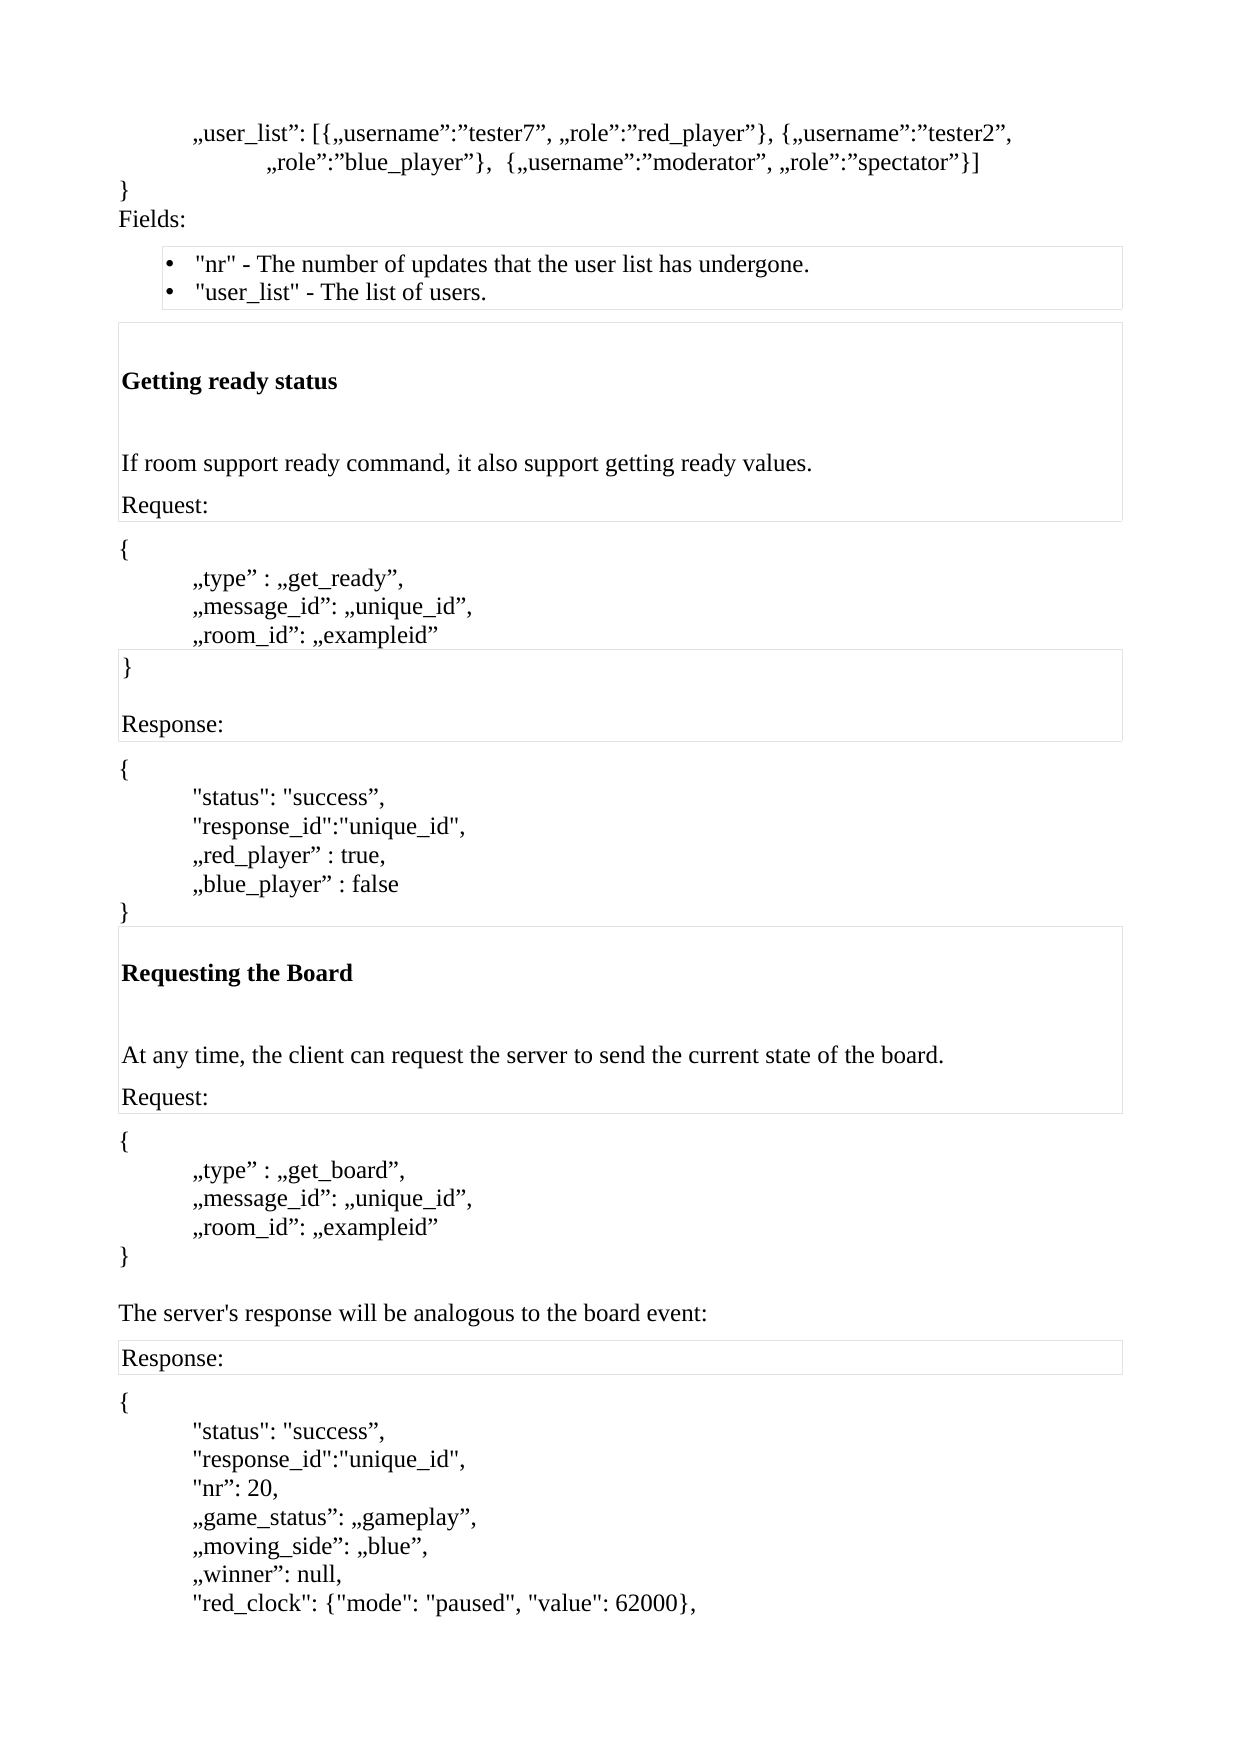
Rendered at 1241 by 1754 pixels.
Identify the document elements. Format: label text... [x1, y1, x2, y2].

text „type” : „get_ready”, [118, 563, 1122, 591]
text Request: [119, 1079, 1122, 1113]
text „message_id”: „unique_id”, [118, 591, 1122, 620]
list "nr" - The number of updates that the user list has undergone. [163, 247, 1122, 274]
text { [118, 534, 1122, 563]
text „message_id”: „unique_id”, [118, 1183, 1122, 1212]
text { [118, 1387, 1122, 1416]
text „room_id”: „exampleid” [118, 1212, 1122, 1241]
text „room_id”: „exampleid” [118, 620, 1122, 649]
text } [119, 650, 1122, 681]
text } [118, 897, 1122, 926]
text Response: [119, 706, 1122, 741]
text Getting ready status [119, 363, 1122, 395]
list "user_list" - The list of users. [163, 274, 1122, 309]
text „red_player” : true, [118, 840, 1122, 869]
text { [118, 754, 1122, 782]
text } [118, 176, 1122, 204]
text "response_id":"unique_id", [118, 811, 1122, 840]
text „blue_player” : false [118, 869, 1122, 897]
text Request: [119, 487, 1122, 521]
text "nr”: 20, [118, 1473, 1122, 1502]
text „user_list”: [{„username”:”tester7”, „role”:”red_player”}, {„username”:”tester2”, „role”:”blue_player”}, {„username”:”moderator”, „role”:”spectator”}] [118, 118, 1122, 176]
text "status": "success”, [118, 782, 1122, 811]
text The server's response will be analogous to the board event: [118, 1298, 1122, 1327]
text "response_id":"unique_id", [118, 1444, 1122, 1473]
text Fields: [118, 204, 1122, 233]
text „type” : „get_board”, [118, 1155, 1122, 1183]
text „moving_side”: „blue”, „winner”: null, "red_clock": {"mode": "paused", "value": 62000}, [118, 1531, 1122, 1617]
text "status": "success”, [118, 1416, 1122, 1444]
text If room support ready command, it also support getting ready values. [119, 445, 1122, 477]
text Response: [119, 1341, 1122, 1374]
text At any time, the client can request the server to send the current state of the board. [119, 1037, 1122, 1069]
text { [118, 1126, 1122, 1155]
text } [118, 1241, 1122, 1270]
text Requesting the Board [119, 955, 1122, 987]
text „game_status”: „gameplay”, [118, 1502, 1122, 1531]
